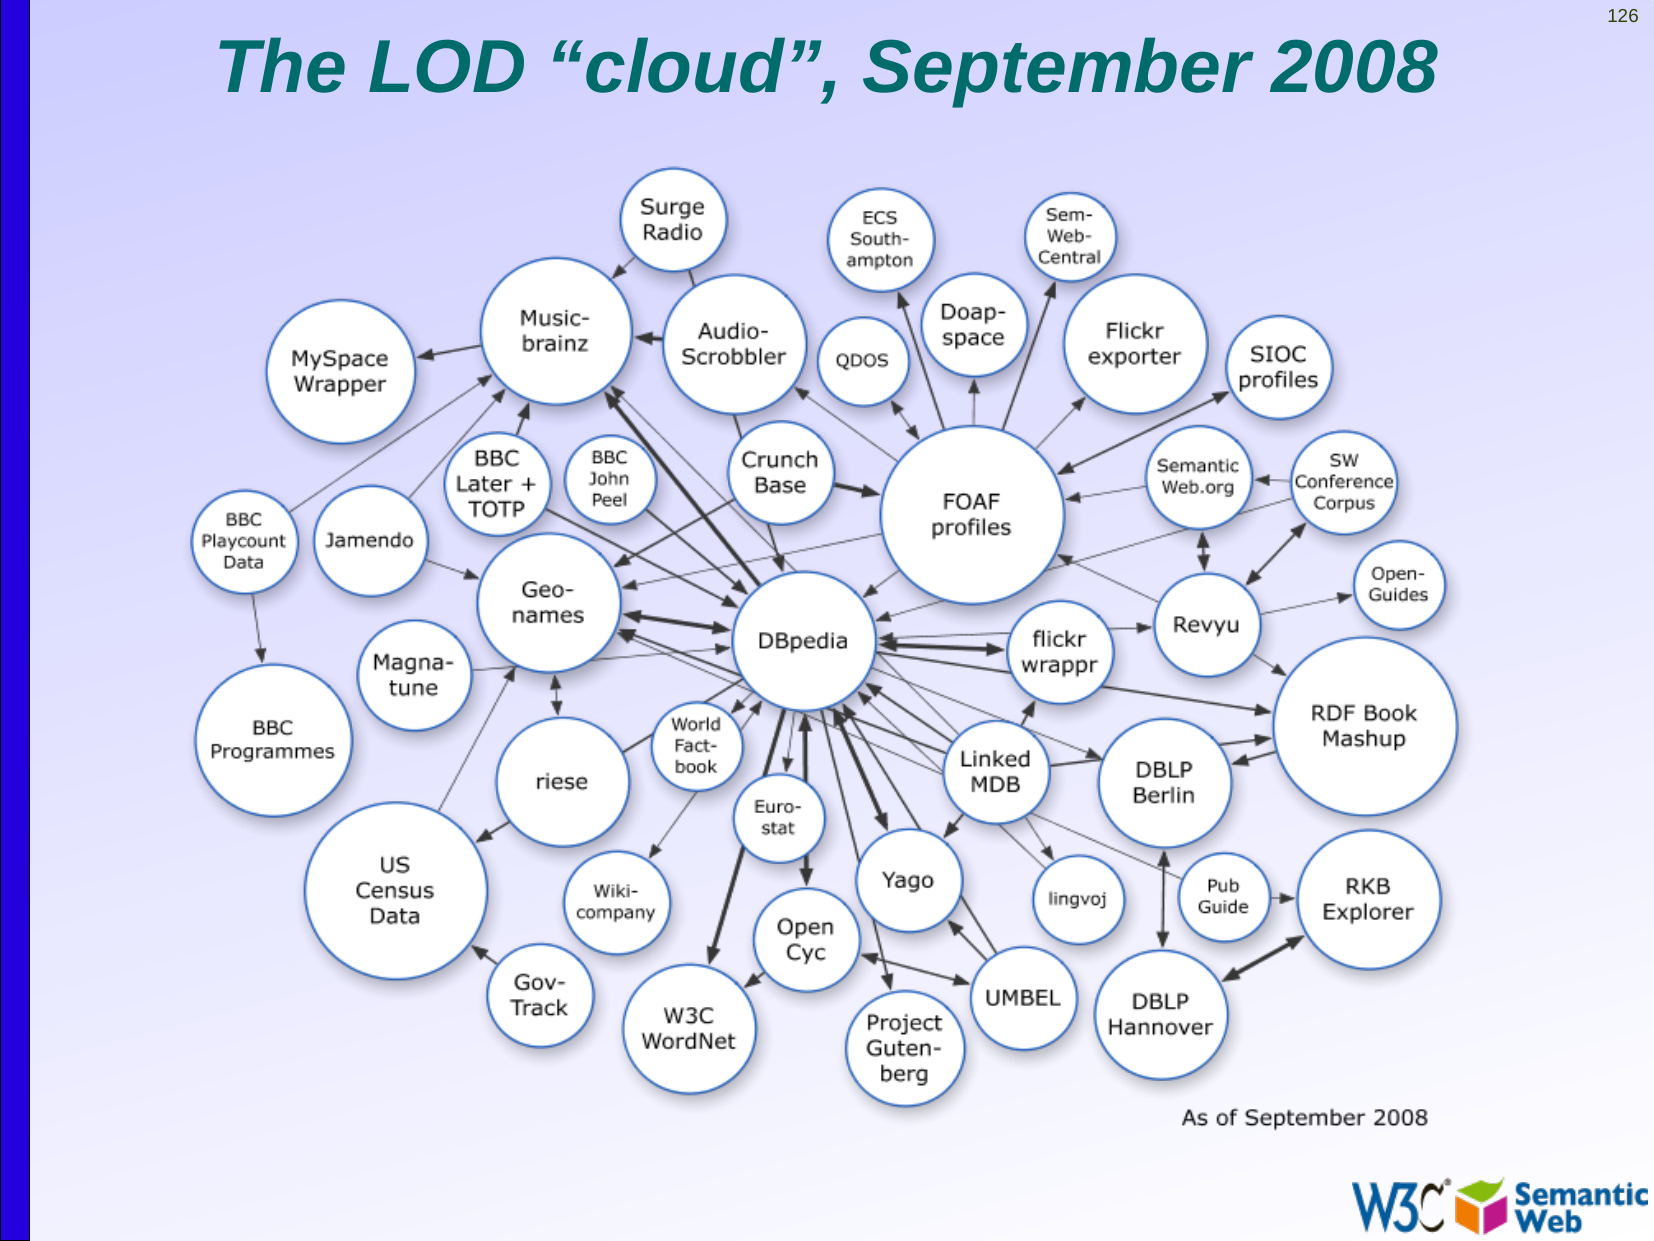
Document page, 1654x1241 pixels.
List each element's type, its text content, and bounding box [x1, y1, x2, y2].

picture [1352, 1175, 1648, 1235]
picture [171, 151, 1487, 1140]
title The LOD “cloud”, September 2008 [0, 5, 1654, 125]
